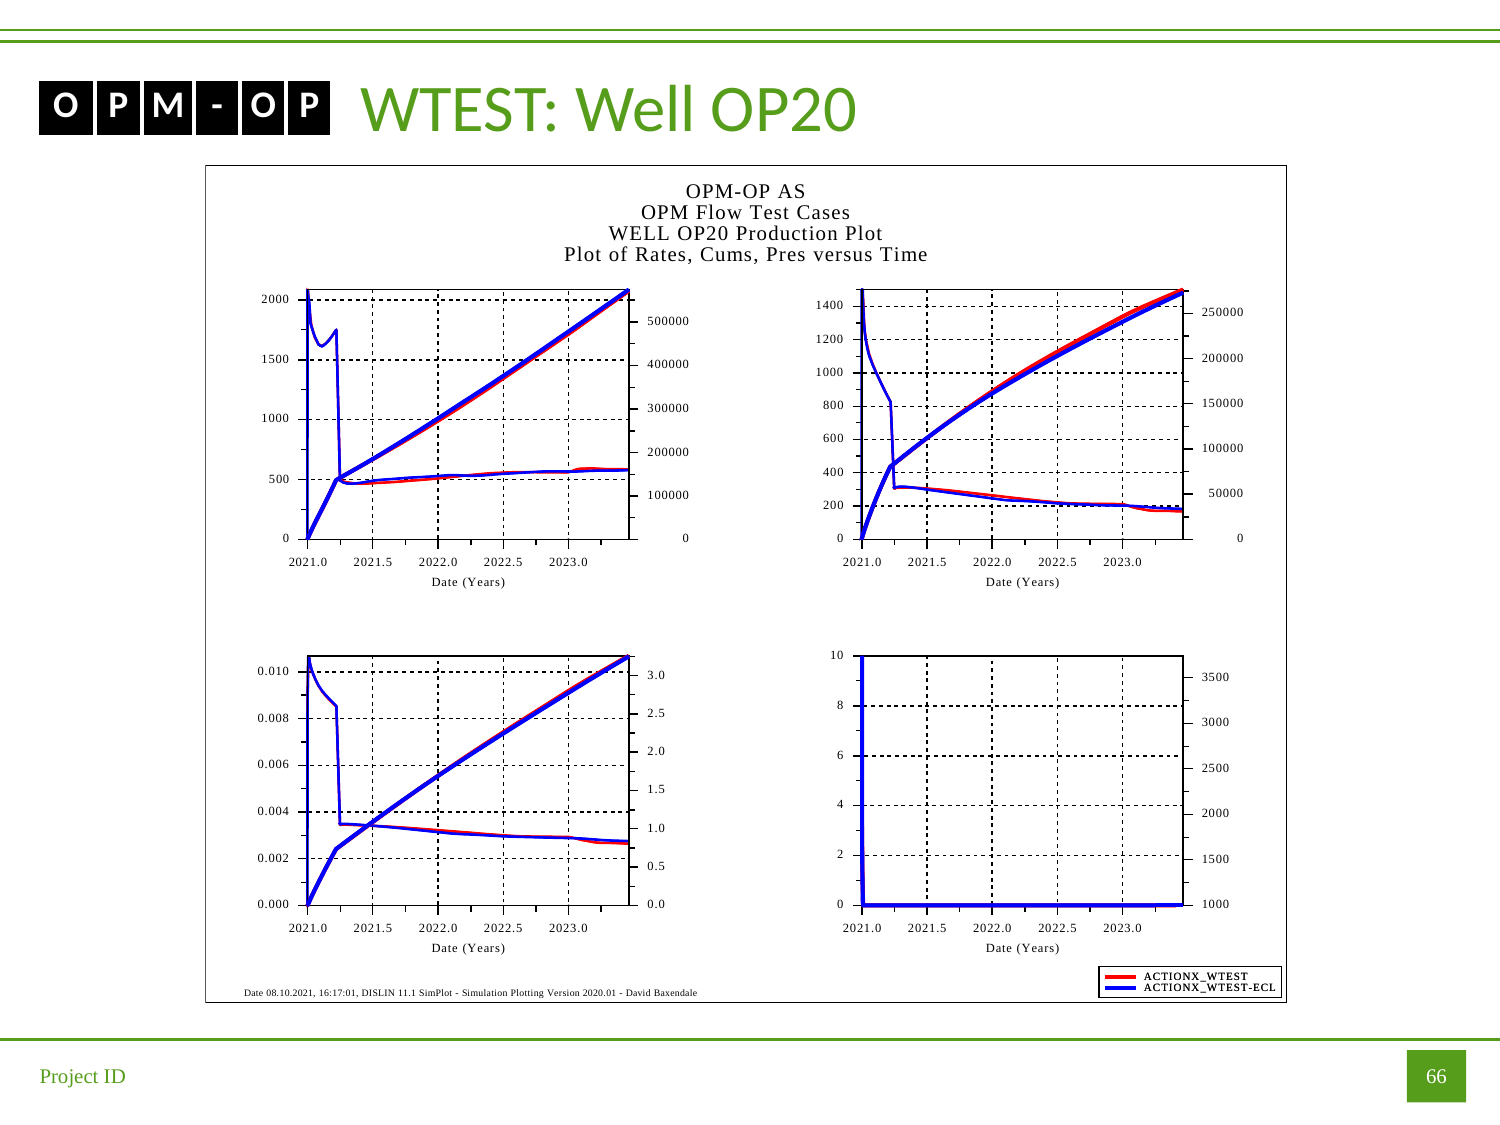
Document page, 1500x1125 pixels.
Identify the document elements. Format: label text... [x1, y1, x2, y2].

picture [205, 165, 1391, 1004]
title WTEST: well OP20 [360, 77, 1425, 153]
